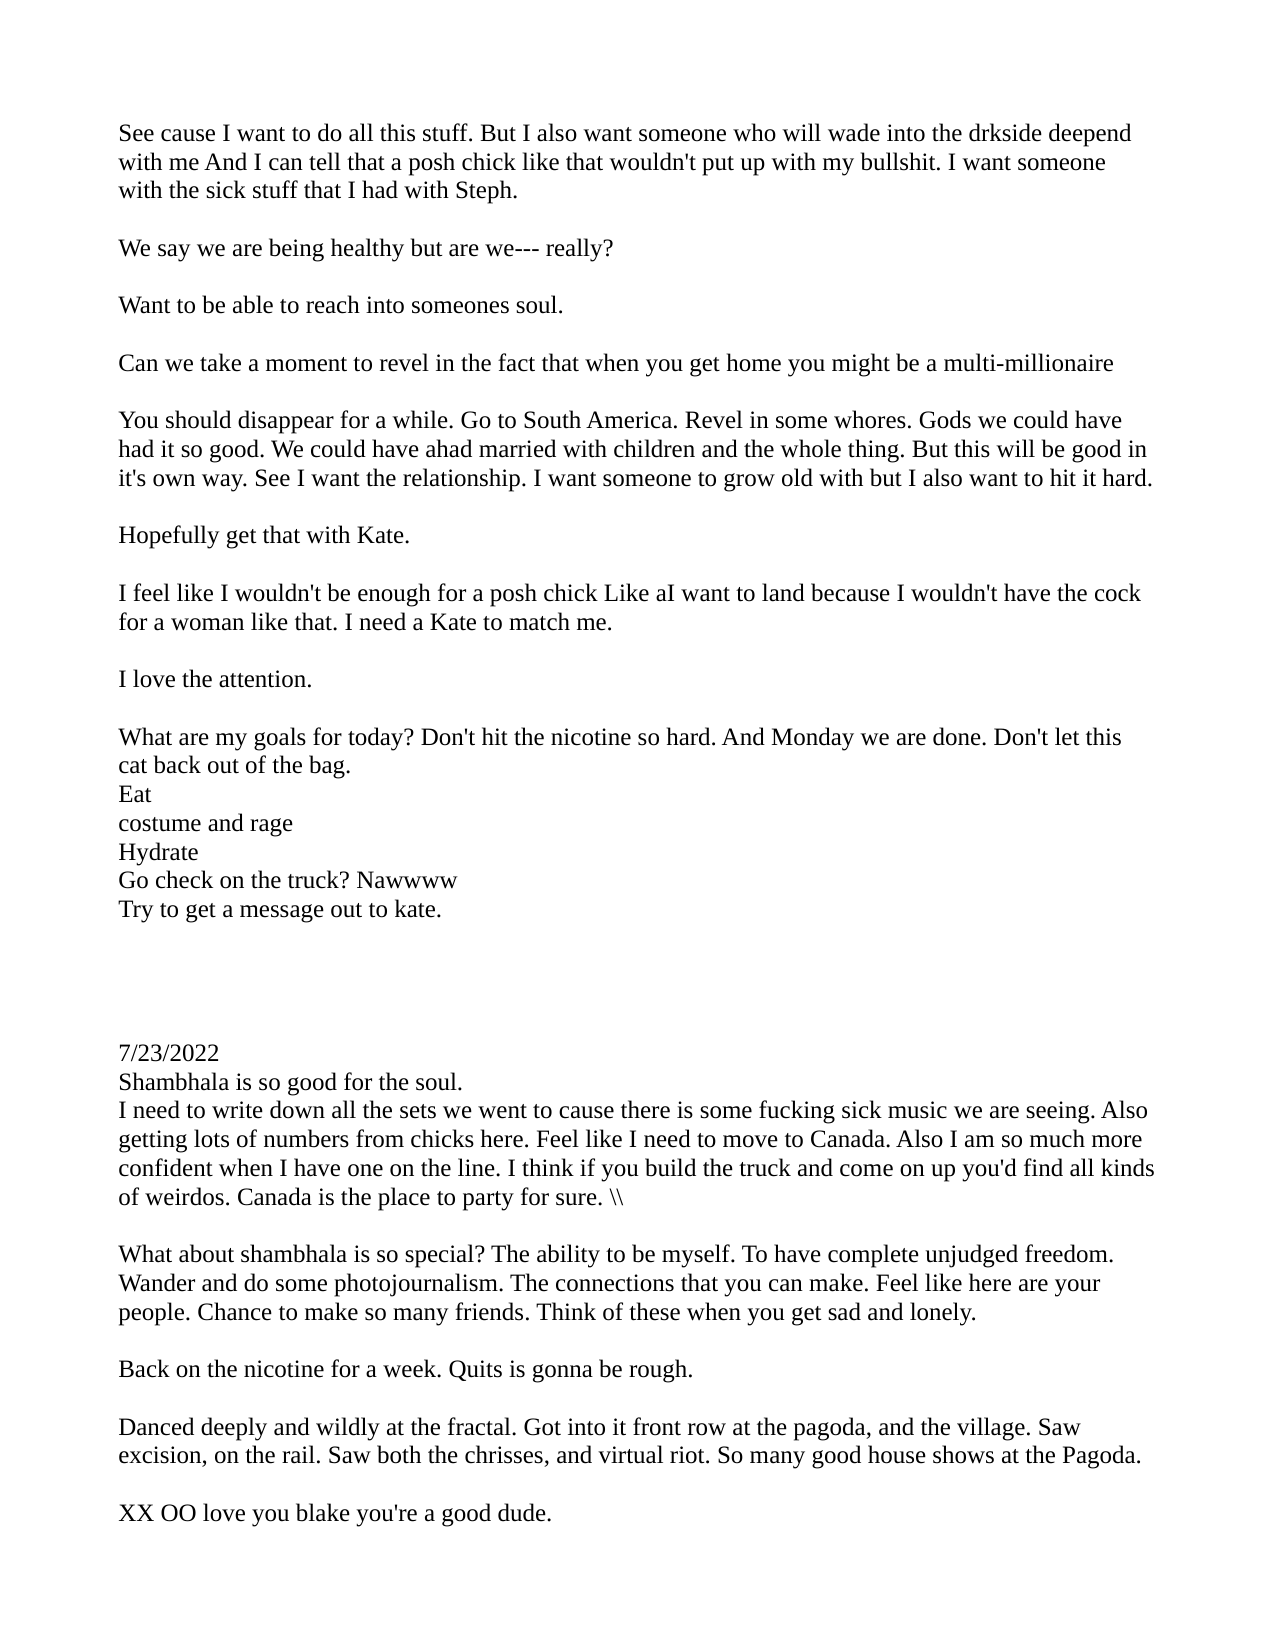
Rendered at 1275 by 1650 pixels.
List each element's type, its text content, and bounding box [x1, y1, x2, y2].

text Shambhala is so good for the soul. [118, 1067, 1157, 1096]
text Want to be able to reach into someones soul. [118, 291, 1157, 319]
text Can we take a moment to revel in the fact that when you get home you might be a multi-millionaire [118, 348, 1157, 377]
text I need to write down all the sets we went to cause there is some fucking sick music we are seeing. Also getting lots of numbers from chicks here. Feel like I need to move to Canada. Also I am so much more confident when I have one on the line. I think if you build the truck and come on up you'd find all kinds of weirdos. Canada is the place to party for sure. \\ [118, 1096, 1157, 1211]
text Danced deeply and wildly at the fractal. Got into it front row at the pagoda, and the village. Saw excision, on the rail. Saw both the chrisses, and virtual riot. So many good house shows at the Pagoda. [118, 1412, 1157, 1469]
text Back on the nicotine for a week. Quits is gonna be rough. [118, 1354, 1157, 1383]
text See cause I want to do all this stuff. But I also want someone who will wade into the drkside deepend with me And I can tell that a posh chick like that wouldn't put up with my bullshit. I want someone with the sick stuff that I had with Steph. [118, 118, 1157, 204]
text What are my goals for today? Don't hit the nicotine so hard. And Monday we are done. Don't let this cat back out of the bag. [118, 722, 1157, 779]
text I feel like I wouldn't be enough for a posh chick Like aI want to land because I wouldn't have the cock for a woman like that. I need a Kate to match me. [118, 578, 1157, 636]
text Go check on the truck? Nawwww [118, 866, 1157, 894]
text I love the attention. [118, 664, 1157, 693]
text costume and rage [118, 808, 1157, 837]
text Hydrate [118, 837, 1157, 866]
text Hopefully get that with Kate. [118, 521, 1157, 549]
text Eat [118, 779, 1157, 808]
text 7/23/2022 [118, 981, 1157, 1067]
text What about shambhala is so special? The ability to be myself. To have complete unjudged freedom. Wander and do some photojournalism. The connections that you can make. Feel like here are your people. Chance to make so many friends. Think of these when you get sad and lonely. [118, 1239, 1157, 1326]
text XX OO love you blake you're a good dude. [118, 1498, 1157, 1527]
text Try to get a message out to kate. [118, 894, 1157, 923]
text We say we are being healthy but are we--- really? [118, 233, 1157, 262]
text You should disappear for a while. Go to South America. Revel in some whores. Gods we could have had it so good. We could have ahad married with children and the whole thing. But this will be good in it's own way. See I want the relationship. I want someone to grow old with but I also want to hit it hard. [118, 406, 1157, 492]
